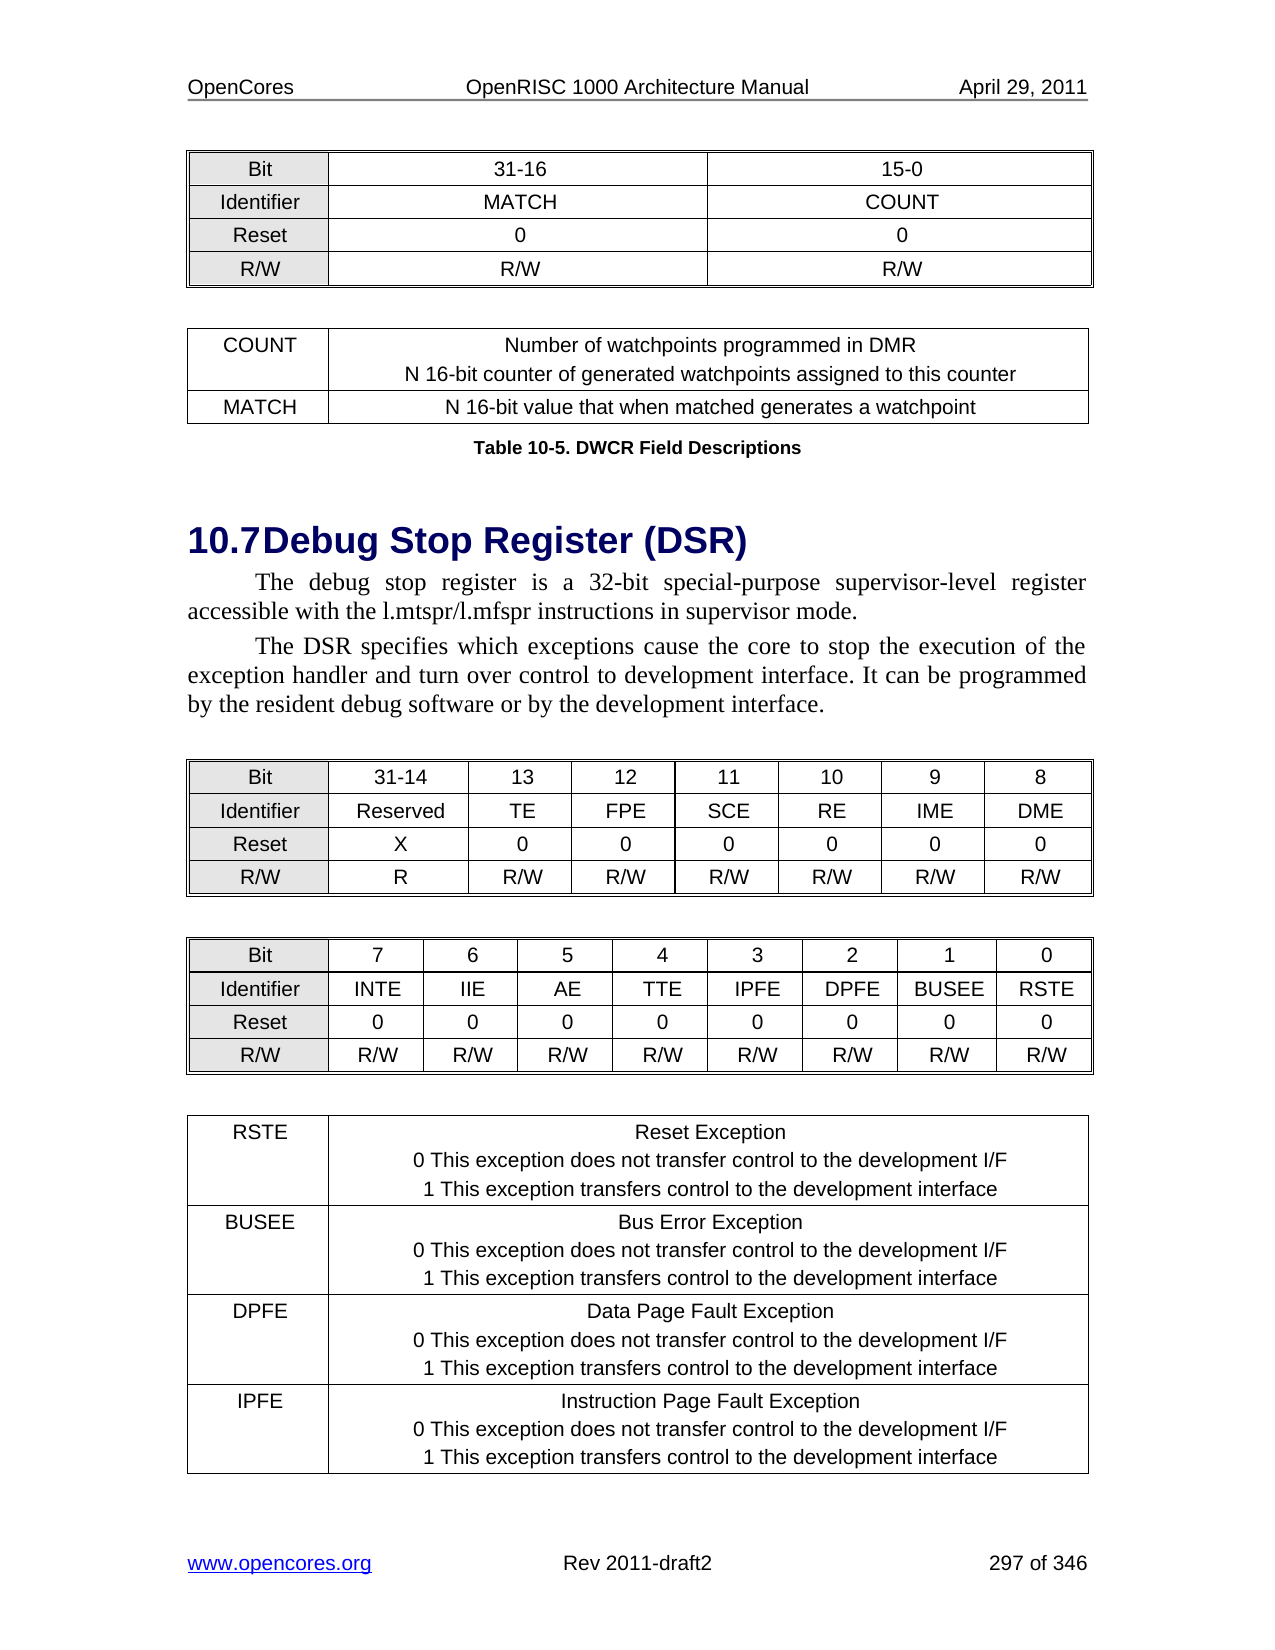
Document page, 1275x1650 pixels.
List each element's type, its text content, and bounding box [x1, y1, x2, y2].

table_cell 0 [572, 828, 674, 860]
table_cell Reset [190, 1006, 328, 1038]
table_cell MATCH [329, 186, 707, 218]
text Table 10-5. DWCR Field Descriptions [187, 436, 1087, 458]
table_cell SCE [676, 794, 778, 827]
table_cell TTE [613, 973, 707, 1005]
table_cell IPFE [188, 1385, 328, 1473]
table_cell IPFE [708, 973, 802, 1005]
table_cell 0 [329, 219, 707, 251]
table_header Bit [190, 762, 328, 793]
table_cell Identifier [190, 186, 328, 218]
table_header 31-14 [329, 762, 468, 793]
table_header Number of watchpoints programmed in DMR N 16-bit counter of generated watchpoints assigned to this counter [329, 329, 1088, 389]
table_cell 0 [882, 828, 984, 860]
table_cell R/W [190, 861, 328, 893]
table_header RSTE [188, 1116, 328, 1204]
table_cell DPFE [188, 1295, 328, 1384]
table_header 0 [997, 940, 1091, 971]
table_header 10 [779, 762, 881, 793]
table_header 4 [613, 940, 707, 971]
table_cell BUSEE [188, 1206, 328, 1294]
table_cell 0 [424, 1006, 517, 1038]
table_cell R/W [424, 1039, 517, 1071]
table_cell IME [882, 794, 984, 827]
table_cell MATCH [188, 391, 328, 423]
table_header 8 [985, 762, 1091, 793]
table_cell RSTE [997, 973, 1091, 1005]
table_cell R/W [469, 861, 571, 893]
table_cell COUNT [708, 186, 1091, 218]
table_cell N 16-bit value that when matched generates a watchpoint [329, 391, 1088, 423]
table_cell 0 [708, 1006, 802, 1038]
table_header 31-16 [329, 153, 707, 184]
table_cell 0 [518, 1006, 612, 1038]
table_header 12 [572, 762, 674, 793]
table_cell 0 [708, 219, 1091, 251]
table_cell 0 [997, 1006, 1091, 1038]
table_cell R/W [190, 252, 328, 284]
table_cell 0 [329, 1006, 423, 1038]
table_cell TE [469, 794, 571, 827]
table_cell R/W [676, 861, 778, 893]
table_cell 0 [985, 828, 1091, 860]
table_header 7 [329, 940, 423, 971]
table_cell IIE [424, 973, 517, 1005]
subtitle Debug Stop Register (DSR) [187, 518, 1087, 561]
table_cell R/W [613, 1039, 707, 1071]
table_header 9 [882, 762, 984, 793]
table_cell INTE [329, 973, 423, 1005]
table_header 3 [708, 940, 802, 971]
table_header 2 [803, 940, 897, 971]
table_cell R/W [882, 861, 984, 893]
table_cell R/W [329, 1039, 423, 1071]
table_header Bit [190, 153, 328, 184]
table_cell Identifier [190, 794, 328, 827]
table_cell DME [985, 794, 1091, 827]
table_cell R/W [779, 861, 881, 893]
table_header 13 [469, 762, 571, 793]
table_cell R/W [518, 1039, 612, 1071]
table_cell 0 [803, 1006, 897, 1038]
text The DSR specifies which exceptions cause the core to stop the execution of the exception handler and turn over control to development interface. It can be programmed by the resident debug software or by the development interface. [187, 631, 1087, 717]
table_cell R/W [997, 1039, 1091, 1071]
table_cell Reset [190, 219, 328, 251]
table_cell R/W [572, 861, 674, 893]
table_cell 0 [779, 828, 881, 860]
table_cell R/W [898, 1039, 996, 1071]
table_cell R/W [329, 252, 707, 284]
table_cell Reset [190, 828, 328, 860]
table_header Reset Exception 0 This exception does not transfer control to the development I/F 1 This exception transfers control to the development interface [329, 1116, 1088, 1204]
table_cell Reserved [329, 794, 468, 827]
table_header 11 [676, 762, 778, 793]
table_cell R/W [803, 1039, 897, 1071]
table_cell R/W [985, 861, 1091, 893]
table_cell X [329, 828, 468, 860]
table_cell DPFE [803, 973, 897, 1005]
table_header 5 [518, 940, 612, 971]
table_cell AE [518, 973, 612, 1005]
text The debug stop register is a 32-bit special-purpose supervisor-level register accessible with the l.mtspr/l.mfspr instructions in supervisor mode. [187, 567, 1087, 625]
table_header 1 [898, 940, 996, 971]
table_header Bit [190, 940, 328, 971]
table_cell 0 [898, 1006, 996, 1038]
table_cell Identifier [190, 973, 328, 1005]
table_cell R [329, 861, 468, 893]
table_cell R/W [708, 252, 1091, 284]
table_cell BUSEE [898, 973, 996, 1005]
table_cell FPE [572, 794, 674, 827]
table_cell RE [779, 794, 881, 827]
table_cell 0 [676, 828, 778, 860]
table_header COUNT [188, 329, 328, 389]
table_cell Instruction Page Fault Exception 0 This exception does not transfer control to the development I/F 1 This exception transfers control to the development interface [329, 1385, 1088, 1473]
table_cell 0 [613, 1006, 707, 1038]
table_header 6 [424, 940, 517, 971]
table_cell R/W [708, 1039, 802, 1071]
table_cell 0 [469, 828, 571, 860]
table_cell Bus Error Exception 0 This exception does not transfer control to the development I/F 1 This exception transfers control to the development interface [329, 1206, 1088, 1294]
table_cell Data Page Fault Exception 0 This exception does not transfer control to the development I/F 1 This exception transfers control to the development interface [329, 1295, 1088, 1384]
table_cell R/W [190, 1039, 328, 1071]
table_header 15-0 [708, 153, 1091, 184]
